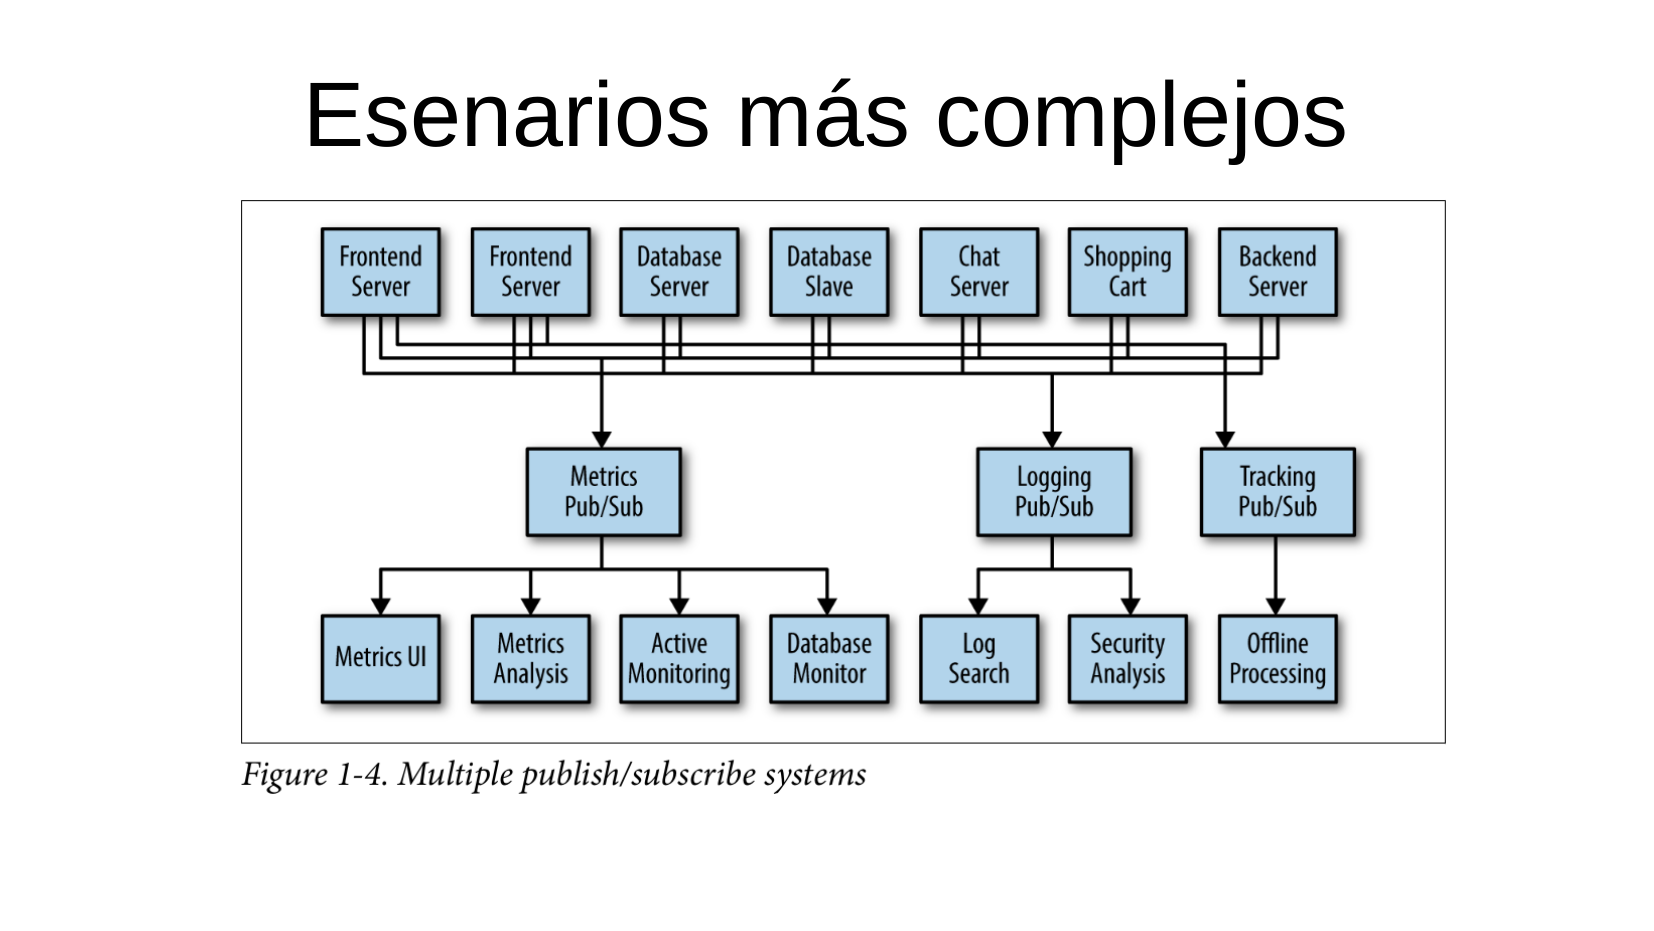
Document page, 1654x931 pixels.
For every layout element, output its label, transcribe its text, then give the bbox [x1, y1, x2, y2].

title Esenarios más complejos [82, 37, 1571, 193]
picture [226, 179, 1471, 811]
